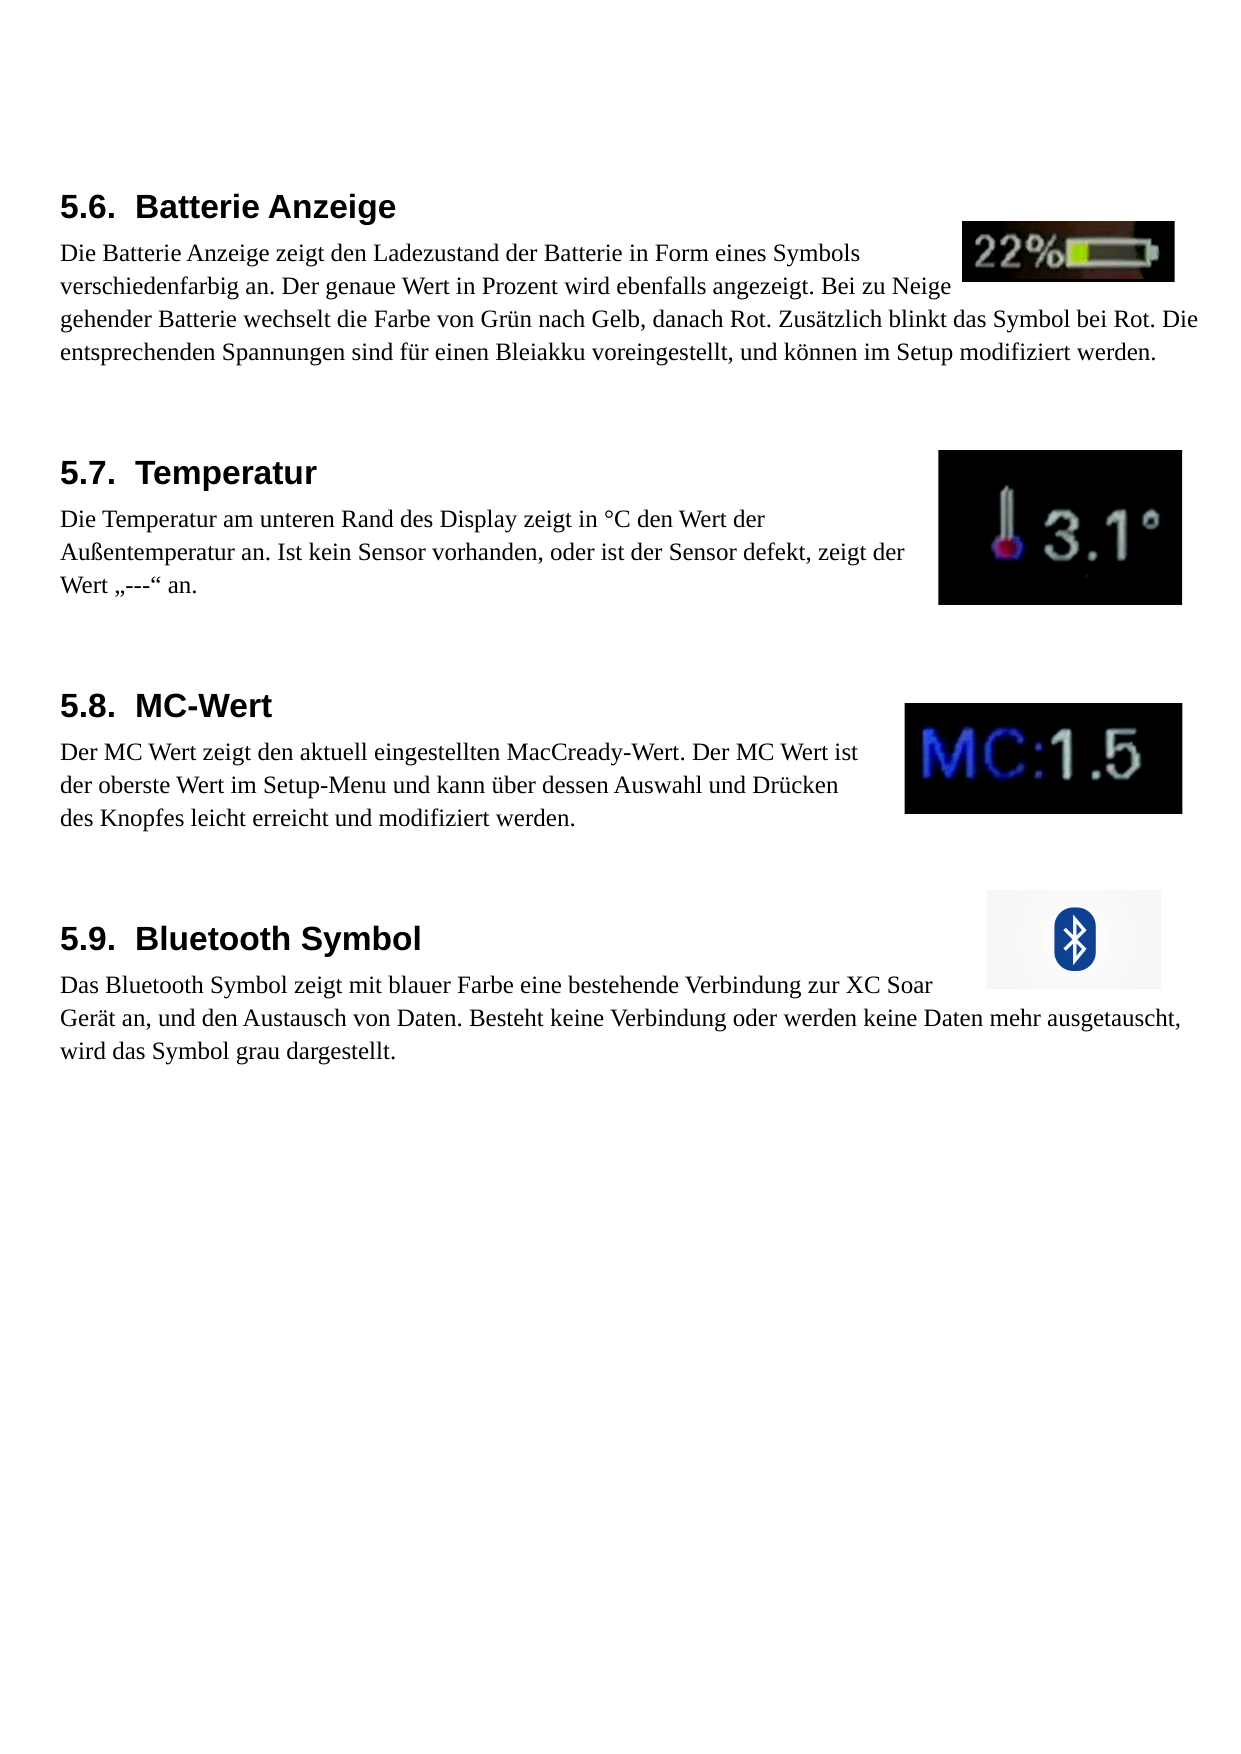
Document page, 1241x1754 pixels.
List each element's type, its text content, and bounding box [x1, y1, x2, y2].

subtitle [1183, 453, 1207, 491]
text Die Batterie Anzeige zeigt den Ladezustand der Batterie in Form eines Symbols verschiedenfarbig an. Der genaue Wert in Prozent wird ebenfalls angezeigt. Bei zu Neige gehender Batterie wechselt die Farbe von Grün nach Gelb, danach Rot. Zusätzlich blinkt das Symbol bei Rot. Die entsprechenden Spannungen sind für einen Bleiakku voreingestellt, und können im Setup modifiziert werden. [60, 238, 1207, 366]
text Die Temperatur am unteren Rand des Display zeigt in °C den Wert der Außentemperatur an. Ist kein Sensor vorhanden, oder ist der Sensor defekt, zeigt der Wert „---“ an. [60, 504, 938, 599]
subtitle Temperatur [60, 453, 938, 491]
picture [938, 450, 1183, 605]
subtitle [1161, 919, 1207, 958]
subtitle Batterie Anzeige [60, 187, 1207, 225]
picture [986, 890, 1161, 989]
picture [962, 221, 1175, 282]
text Der MC Wert zeigt den aktuell eingestellten MacCready-Wert. Der MC Wert ist der oberste Wert im Setup-Menu und kann über dessen Auswahl und Drücken des Knopfes leicht erreicht und modifiziert werden. [60, 737, 1207, 832]
text Das Bluetooth Symbol zeigt mit blauer Farbe eine bestehende Verbindung zur XC Soar Gerät an, und den Austausch von Daten. Besteht keine Verbindung oder werden keine Daten mehr ausgetauscht, wird das Symbol grau dargestellt. [60, 970, 1207, 1065]
picture [904, 703, 1183, 814]
subtitle Bluetooth Symbol [60, 919, 986, 958]
subtitle MC-Wert [60, 686, 1207, 725]
